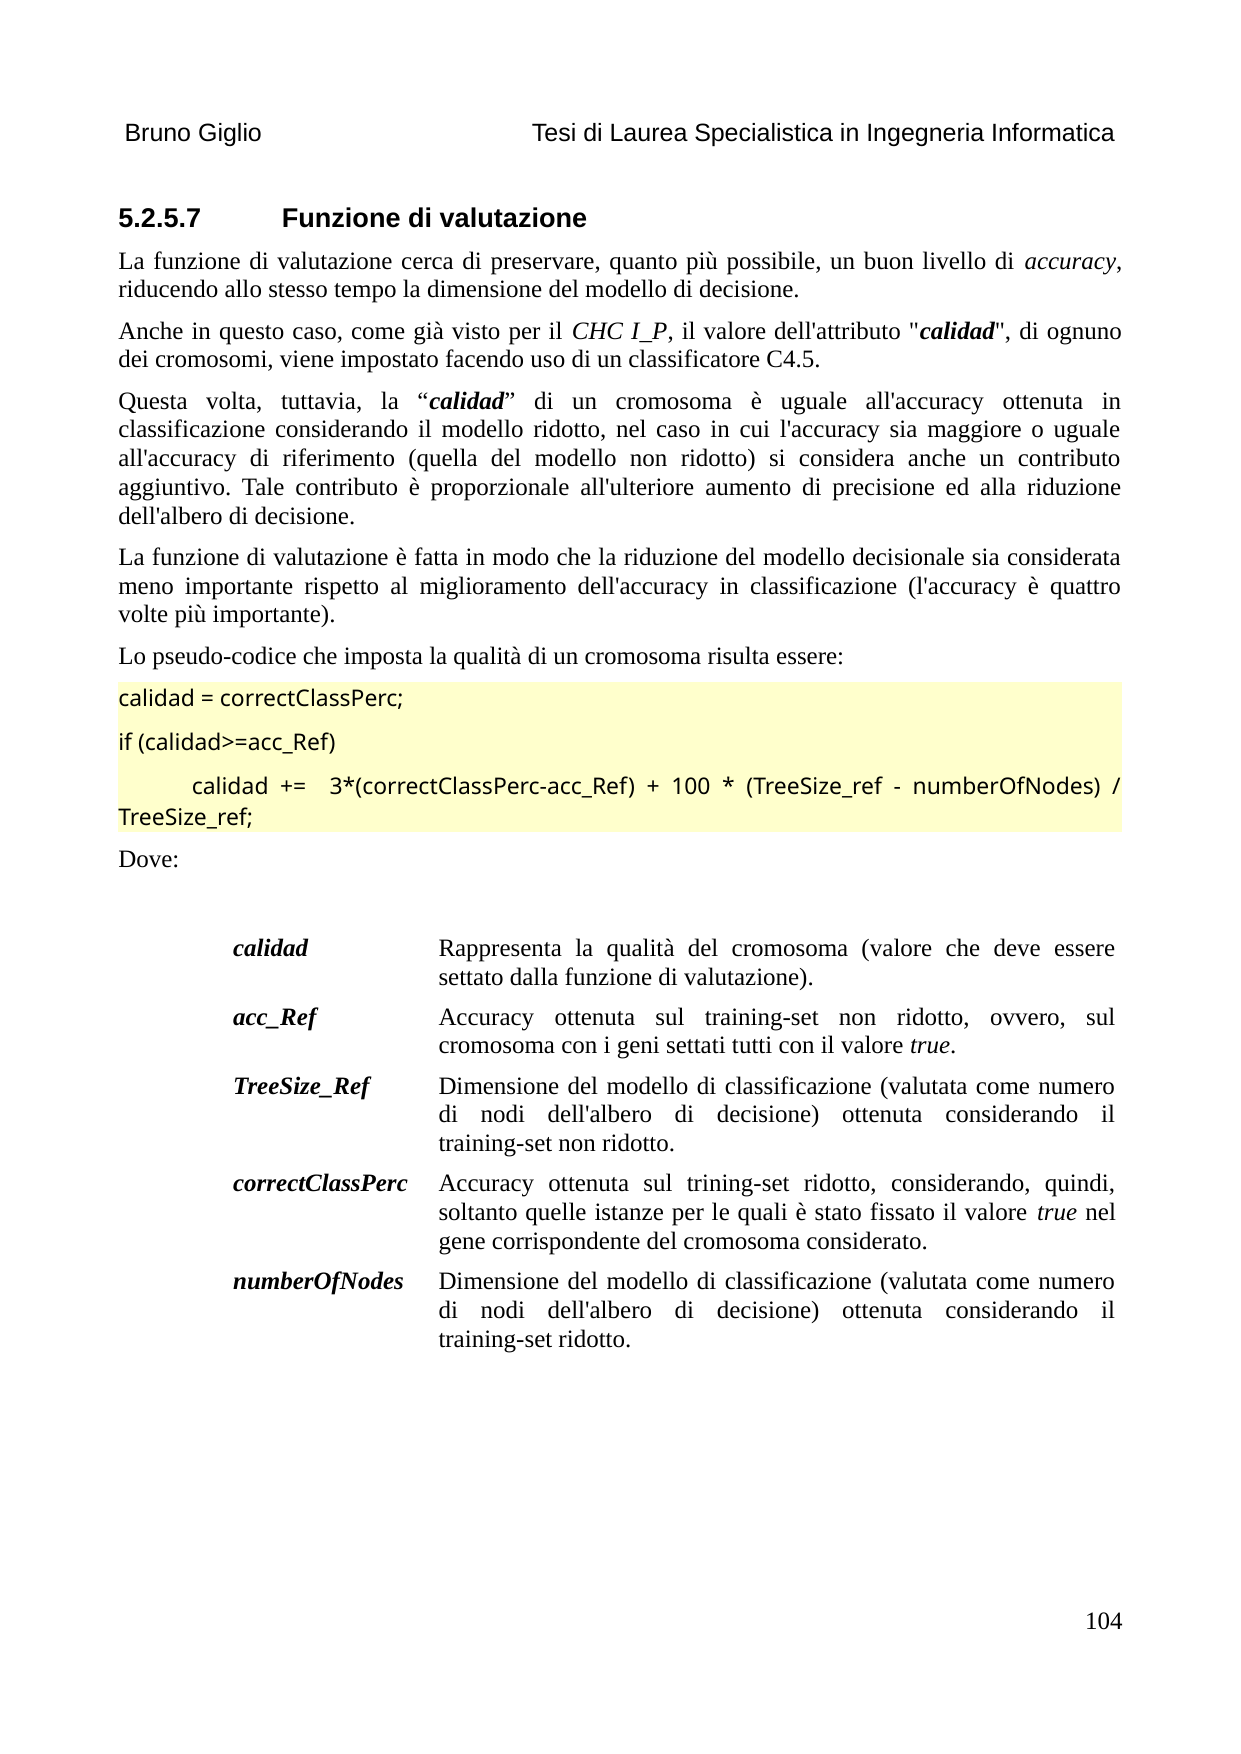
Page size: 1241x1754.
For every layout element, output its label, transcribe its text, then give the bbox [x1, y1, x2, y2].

table_cell TreeSize_Ref [227, 1065, 433, 1163]
text Questa volta, tuttavia, la “calidad” di un cromosoma è uguale all'accuracy ottenuta in classificazione considerando il modello ridotto, nel caso in cui l'accuracy sia maggiore o uguale all'accuracy di riferimento (quella del modello non ridotto) si considera anche un contributo aggiuntivo. Tale contributo è proporzionale all'ulteriore aumento di precisione ed alla riduzione dell'albero di decisione. [118, 386, 1122, 529]
table_header calidad [227, 927, 433, 996]
text calidad = correctClassPerc; [118, 682, 1122, 713]
table_header Rappresenta la qualità del cromosoma (valore che deve essere settato dalla funzione di valutazione). [433, 927, 1121, 996]
text Anche in questo caso, come già visto per il CHC I_P, il valore dell'attributo "calidad", di ognuno dei cromosomi, viene impostato facendo uso di un classificatore C4.5. [118, 316, 1122, 373]
table_cell Dimensione del modello di classificazione (valutata come numero di nodi dell'albero di decisione) ottenuta considerando il training-set ridotto. [433, 1260, 1121, 1358]
table_cell acc_Ref [227, 996, 433, 1065]
table_cell numberOfNodes [227, 1260, 433, 1358]
table_cell Dimensione del modello di classificazione (valutata come numero di nodi dell'albero di decisione) ottenuta considerando il training-set non ridotto. [433, 1065, 1121, 1163]
table_cell Accuracy ottenuta sul trining-set ridotto, considerando, quindi, soltanto quelle istanze per le quali è stato fissato il valore true nel gene corrispondente del cromosoma considerato. [433, 1163, 1121, 1260]
text La funzione di valutazione è fatta in modo che la riduzione del modello decisionale sia considerata meno importante rispetto al miglioramento dell'accuracy in classificazione (l'accuracy è quattro volte più importante). [118, 542, 1122, 628]
text La funzione di valutazione cerca di preservare, quanto più possibile, un buon livello di accuracy, riducendo allo stesso tempo la dimensione del modello di decisione. [118, 246, 1122, 303]
text if (calidad>=acc_Ref) [118, 726, 1122, 757]
text Lo pseudo-codice che imposta la qualità di un cromosoma risulta essere: [118, 641, 1122, 669]
subtitle Funzione di valutazione [118, 202, 1122, 233]
table_cell Accuracy ottenuta sul training-set non ridotto, ovvero, sul cromosoma con i geni settati tutti con il valore true. [433, 996, 1121, 1065]
text calidad += 3*(correctClassPerc-acc_Ref) + 100 * (TreeSize_ref - numberOfNodes) / TreeSize_ref; [118, 769, 1122, 832]
text Dove: [118, 844, 1122, 873]
table_cell correctClassPerc [227, 1163, 433, 1260]
